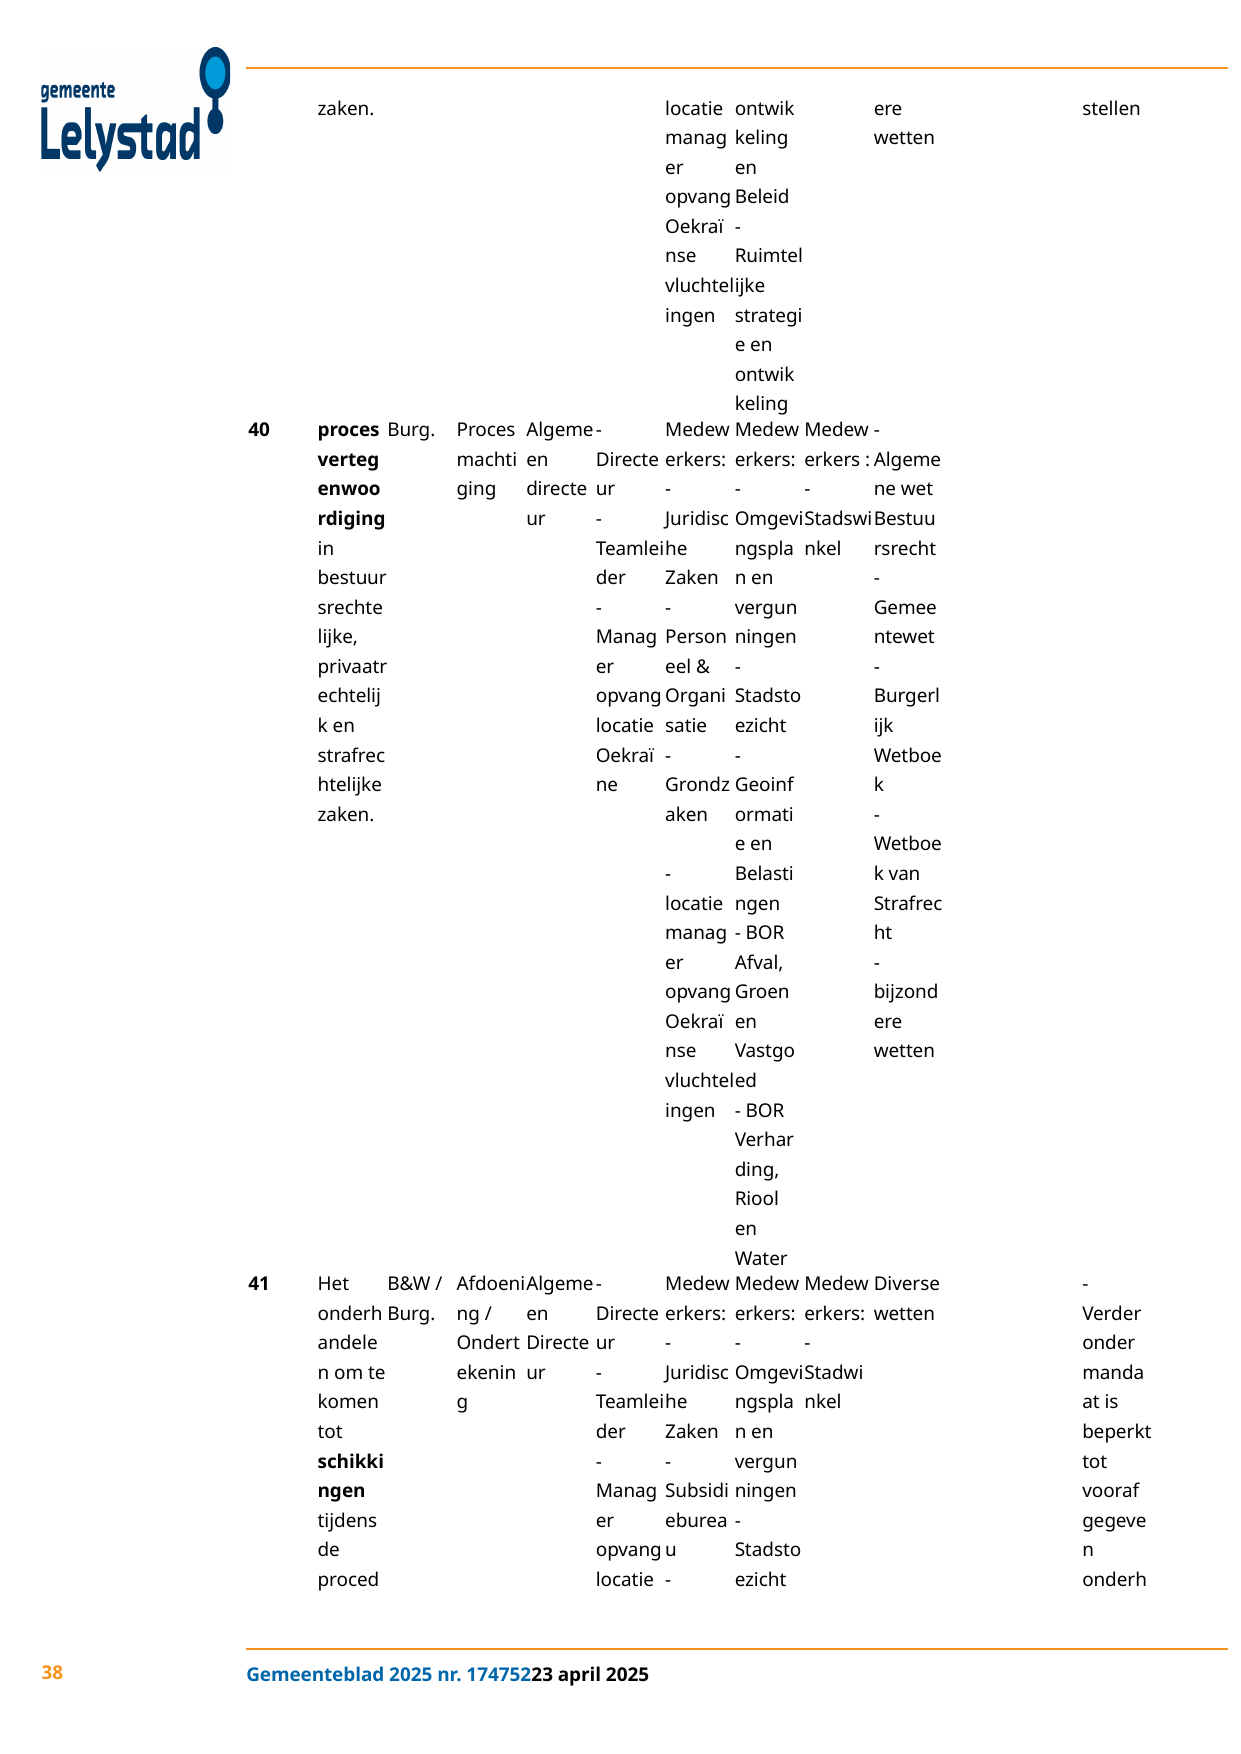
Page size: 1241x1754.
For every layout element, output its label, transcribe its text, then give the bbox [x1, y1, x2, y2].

table_cell [456, 95, 526, 416]
table_cell Medewerkers : - Stadswinkel [804, 416, 873, 1270]
table_cell [248, 95, 317, 416]
table_cell - Directeur -Teamleider - Manager opvanglocatie [596, 1270, 665, 1592]
table_cell Medewerkers: - Juridische Zaken - Personeel & Organisatie - Grondzaken - locatiemanager opvang Oekraïnse vluchtelingen [665, 416, 734, 1270]
table_cell Algemeen directeur [526, 416, 596, 1270]
table_cell Diverse wetten [874, 1270, 943, 1592]
table_cell Het onderhandelen om te komen tot schikkingen tijdens de proced [318, 1270, 387, 1592]
table_cell Medewerkers: - Omgevingsplan en vergunningen - Stadstoezicht [735, 1270, 804, 1592]
table_cell 41 [248, 1270, 317, 1592]
table_cell zaken. [318, 95, 387, 416]
table_cell - locatiemanager opvang Oekraïnse vluchtelingen [665, 95, 734, 416]
table_cell Medewerkers: - Stadwinkel [804, 1270, 873, 1592]
table_cell Algemeen Directeur [526, 1270, 596, 1592]
table_cell ontwikkeling en Beleid - Ruimtelijke strategie en ontwikkeling [735, 95, 804, 416]
table_cell Burg. [387, 416, 456, 1270]
table_cell Medewerkers: - Juridische Zaken - Subsidiebureau [665, 1270, 734, 1592]
table_cell procesvertegenwoordiging in bestuursrechtelijke, privaatrechtelijk en strafrechtelijke zaken. [318, 416, 387, 1270]
table_cell [387, 95, 456, 416]
table_cell [1013, 416, 1082, 1270]
table_cell Afdoening / Ondertekening [456, 1270, 526, 1592]
table_cell [1013, 1270, 1082, 1592]
table_cell - Algemene wet Bestuursrecht - Gemeentewet - Burgerlijk Wetboek - Wetboek van Strafrecht - bijzondere wetten [874, 416, 943, 1270]
table_cell [943, 416, 1013, 1270]
table_cell B&W / Burg. [387, 1270, 456, 1592]
table_cell - Verder ondermandaat is beperkt tot vooraf gegeven onderh [1082, 1270, 1152, 1592]
table_cell [596, 95, 665, 416]
table_cell ere wetten [874, 95, 943, 416]
table_cell [943, 1270, 1013, 1592]
picture [41, 47, 231, 172]
table_cell Medewerkers: - Omgevingsplan en vergunningen - Stadstoezicht - Geoinformatie en Belastingen - BOR Afval, Groen en Vastgoed - BOR Verharding, Riool en Water [735, 416, 804, 1270]
table_cell [804, 95, 873, 416]
table_cell stellen [1082, 95, 1152, 416]
table_cell [526, 95, 596, 416]
table_cell [1013, 95, 1082, 416]
table_cell 40 [248, 416, 317, 1270]
table_cell [943, 95, 1013, 416]
table_cell - Directeur - Teamleider - Manager opvanglocatie Oekraïne [596, 416, 665, 1270]
table_cell Procesmachtiging [456, 416, 526, 1270]
table_cell [1082, 416, 1152, 1270]
